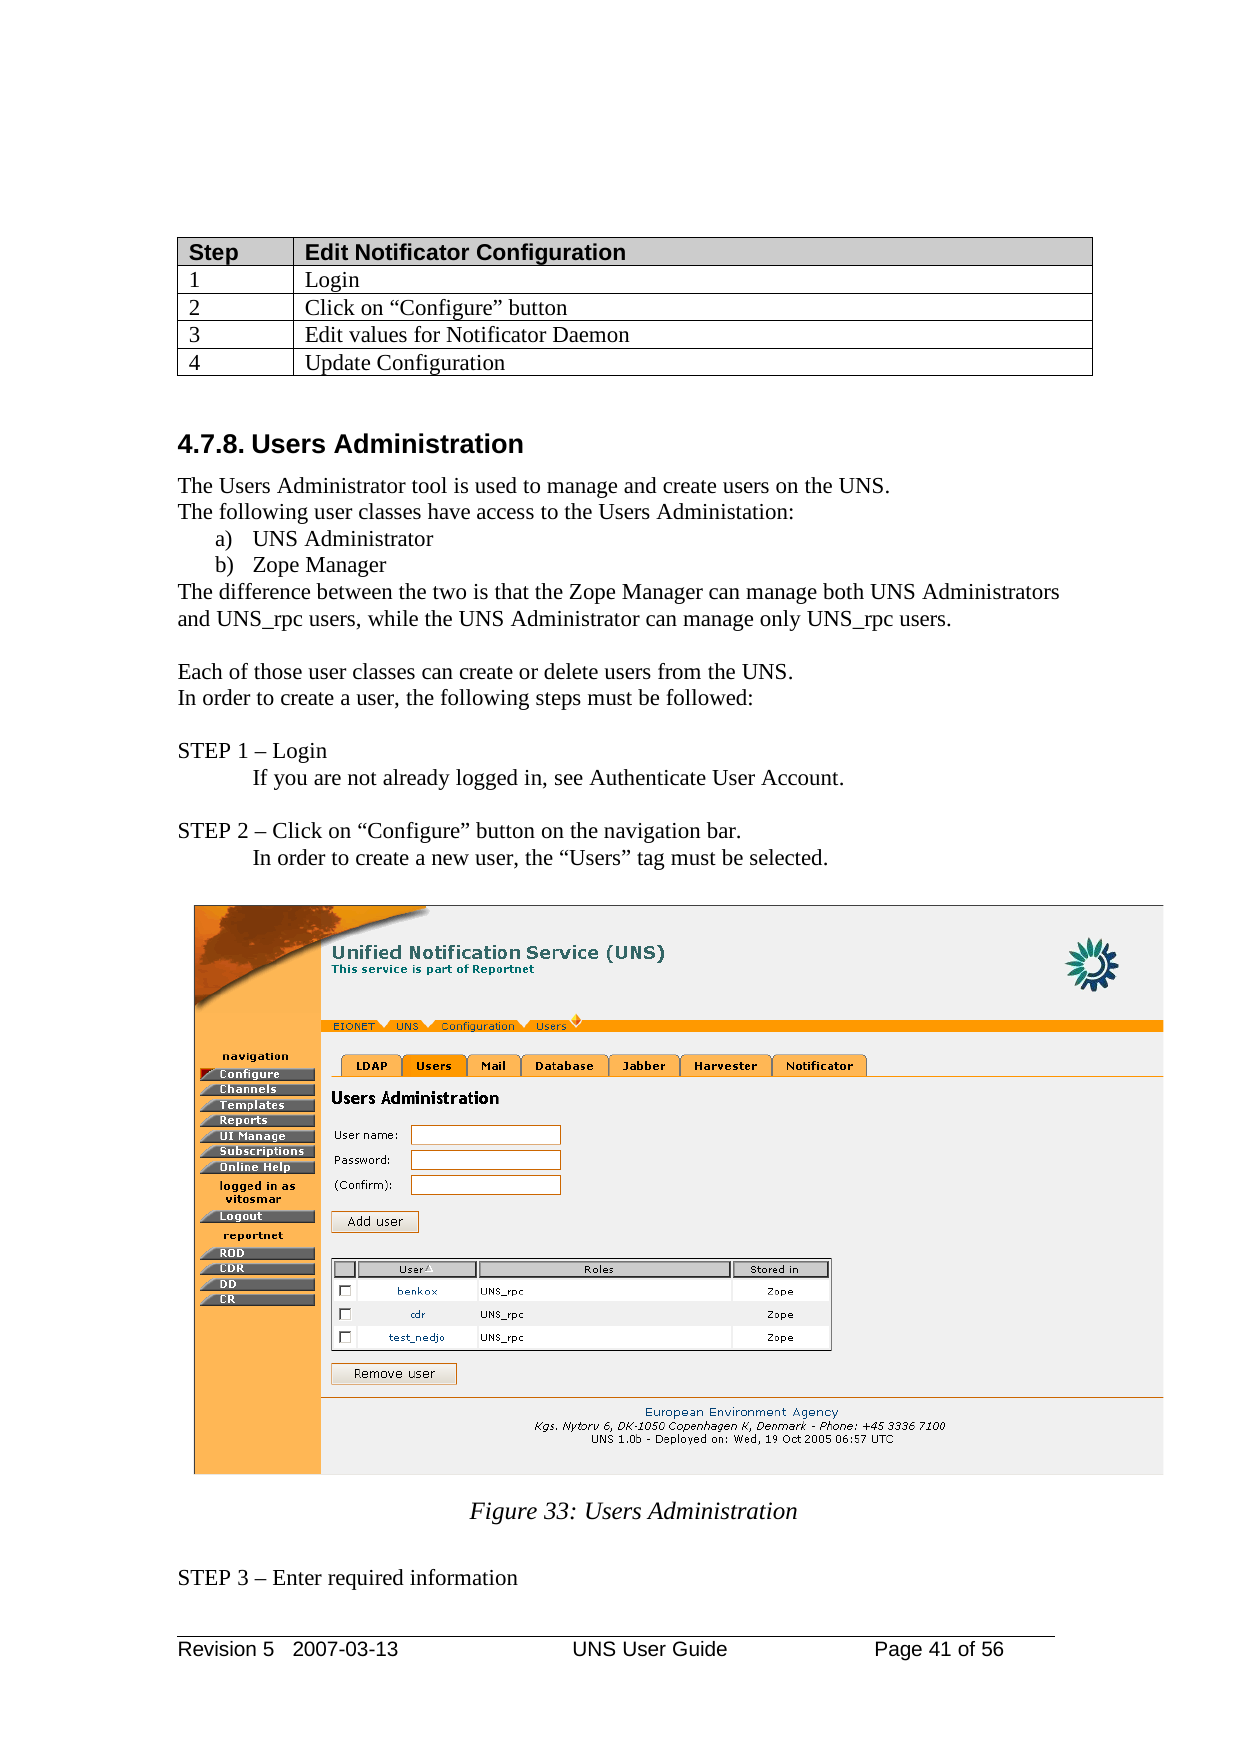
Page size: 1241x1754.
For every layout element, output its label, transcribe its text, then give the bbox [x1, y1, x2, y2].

text If you are not already logged in, see Authenticate User Account. [177, 764, 1092, 790]
table_cell Edit values for Notificator Daemon [294, 321, 1092, 348]
list Zope Manager [215, 551, 1092, 578]
table_cell Login [294, 266, 1092, 293]
text In order to create a user, the following steps must be followed: [177, 684, 1092, 711]
picture [193, 905, 1164, 1475]
table_cell Update Configuration [294, 349, 1092, 375]
table_header Edit Notificator Configuration [294, 238, 1092, 265]
table_cell 2 [178, 294, 293, 320]
table_cell 3 [178, 321, 293, 348]
subtitle Users Administration [177, 428, 1092, 459]
text The Users Administrator tool is used to manage and create users on the UNS. [177, 472, 1092, 498]
table_header Step [178, 238, 293, 265]
text STEP 3 – Enter required information [177, 1564, 1092, 1591]
text The following user classes have access to the Users Administation: [177, 498, 1092, 525]
table_cell 1 [178, 266, 293, 293]
text In order to create a new user, the “Users” tag must be selected. [252, 843, 1092, 870]
text Figure 33: Users Administration [177, 1496, 1092, 1525]
text Each of those user classes can create or delete users from the UNS. [177, 657, 1092, 684]
text STEP 1 – Login [177, 737, 1092, 764]
table_cell 4 [178, 349, 293, 375]
text STEP 2 – Click on “Configure” button on the navigation bar. [177, 817, 1092, 843]
text The difference between the two is that the Zope Manager can manage both UNS Administrators and UNS_rpc users, while the UNS Administrator can manage only UNS_rpc users. [177, 578, 1092, 631]
table_cell Click on “Configure” button [294, 294, 1092, 320]
list UNS Administrator [215, 525, 1092, 551]
